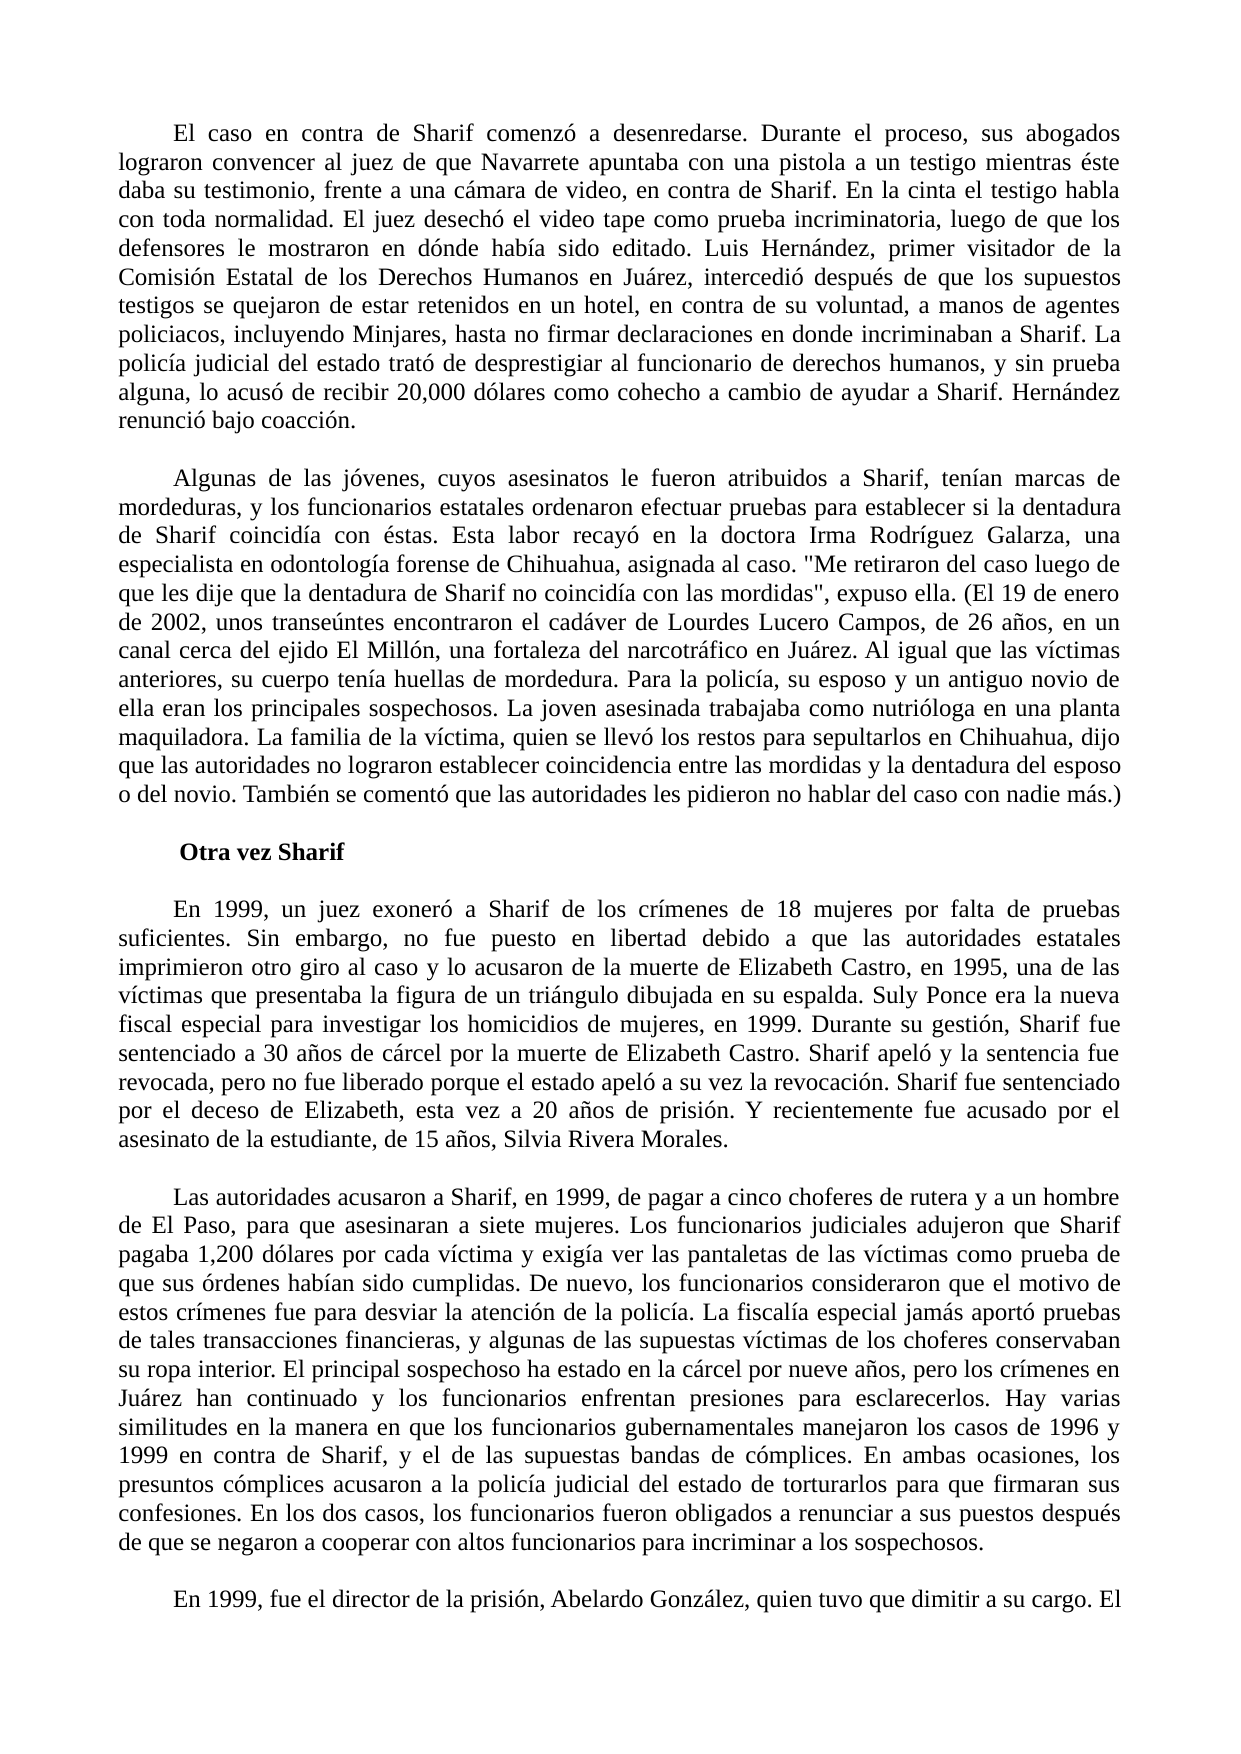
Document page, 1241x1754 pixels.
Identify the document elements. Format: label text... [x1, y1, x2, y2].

text En 1999, un juez exoneró a Sharif de los crímenes de 18 mujeres por falta de pruebas suficientes. Sin embargo, no fue puesto en libertad debido a que las autoridades estatales imprimieron otro giro al caso y lo acusaron de la muerte de Elizabeth Castro, en 1995, una de las víctimas que presentaba la figura de un triángulo dibujada en su espalda. Suly Ponce era la nueva fiscal especial para investigar los homicidios de mujeres, en 1999. Durante su gestión, Sharif fue sentenciado a 30 años de cárcel por la muerte de Elizabeth Castro. Sharif apeló y la sentencia fue revocada, pero no fue liberado porque el estado apeló a su vez la revocación. Sharif fue sentenciado por el deceso de Elizabeth, esta vez a 20 años de prisión. Y recientemente fue acusado por el asesinato de la estudiante, de 15 años, Silvia Rivera Morales. [118, 894, 1122, 1153]
text Algunas de las jóvenes, cuyos asesinatos le fueron atribuidos a Sharif, tenían marcas de mordeduras, y los funcionarios estatales ordenaron efectuar pruebas para establecer si la dentadura de Sharif coincidía con éstas. Esta labor recayó en la doctora Irma Rodríguez Galarza, una especialista en odontología forense de Chihuahua, asignada al caso. "Me retiraron del caso luego de que les dije que la dentadura de Sharif no coincidía con las mordidas", expuso ella. (El 19 de enero de 2002, unos transeúntes encontraron el cadáver de Lourdes Lucero Campos, de 26 años, en un canal cerca del ejido El Millón, una fortaleza del narcotráfico en Juárez. Al igual que las víctimas anteriores, su cuerpo tenía huellas de mordedura. Para la policía, su esposo y un antiguo novio de ella eran los principales sospechosos. La joven asesinada trabajaba como nutrióloga en una planta maquiladora. La familia de la víctima, quien se llevó los restos para sepultarlos en Chihuahua, dijo que las autoridades no lograron establecer coincidencia entre las mordidas y la dentadura del esposo o del novio. También se comentó que las autoridades les pidieron no hablar del caso con nadie más.) [118, 463, 1122, 808]
text Las autoridades acusaron a Sharif, en 1999, de pagar a cinco choferes de rutera y a un hombre de El Paso, para que asesinaran a siete mujeres. Los funcionarios judiciales adujeron que Sharif pagaba 1,200 dólares por cada víctima y exigía ver las pantaletas de las víctimas como prueba de que sus órdenes habían sido cumplidas. De nuevo, los funcionarios consideraron que el motivo de estos crímenes fue para desviar la atención de la policía. La fiscalía especial jamás aportó pruebas de tales transacciones financieras, y algunas de las supuestas víctimas de los choferes conservaban su ropa interior. El principal sospechoso ha estado en la cárcel por nueve años, pero los crímenes en Juárez han continuado y los funcionarios enfrentan presiones para esclarecerlos. Hay varias similitudes en la manera en que los funcionarios gubernamentales manejaron los casos de 1996 y 1999 en contra de Sharif, y el de las supuestas bandas de cómplices. En ambas ocasiones, los presuntos cómplices acusaron a la policía judicial del estado de torturarlos para que firmaran sus confesiones. En los dos casos, los funcionarios fueron obligados a renunciar a sus puestos después de que se negaron a cooperar con altos funcionarios para incriminar a los sospechosos. [118, 1182, 1122, 1556]
text En 1999, fue el director de la prisión, Abelardo González, quien tuvo que dimitir a su cargo. El [118, 1584, 1122, 1613]
text Otra vez Sharif [118, 837, 1122, 866]
text El caso en contra de Sharif comenzó a desenredarse. Durante el proceso, sus abogados lograron convencer al juez de que Navarrete apuntaba con una pistola a un testigo mientras éste daba su testimonio, frente a una cámara de video, en contra de Sharif. En la cinta el testigo habla con toda normalidad. El juez desechó el video tape como prueba incriminatoria, luego de que los defensores le mostraron en dónde había sido editado. Luis Hernández, primer visitador de la Comisión Estatal de los Derechos Humanos en Juárez, intercedió después de que los supuestos testigos se quejaron de estar retenidos en un hotel, en contra de su voluntad, a manos de agentes policiacos, incluyendo Minjares, hasta no firmar declaraciones en donde incriminaban a Sharif. La policía judicial del estado trató de desprestigiar al funcionario de derechos humanos, y sin prueba alguna, lo acusó de recibir 20,000 dólares como cohecho a cambio de ayudar a Sharif. Hernández renunció bajo coacción. [118, 118, 1122, 434]
